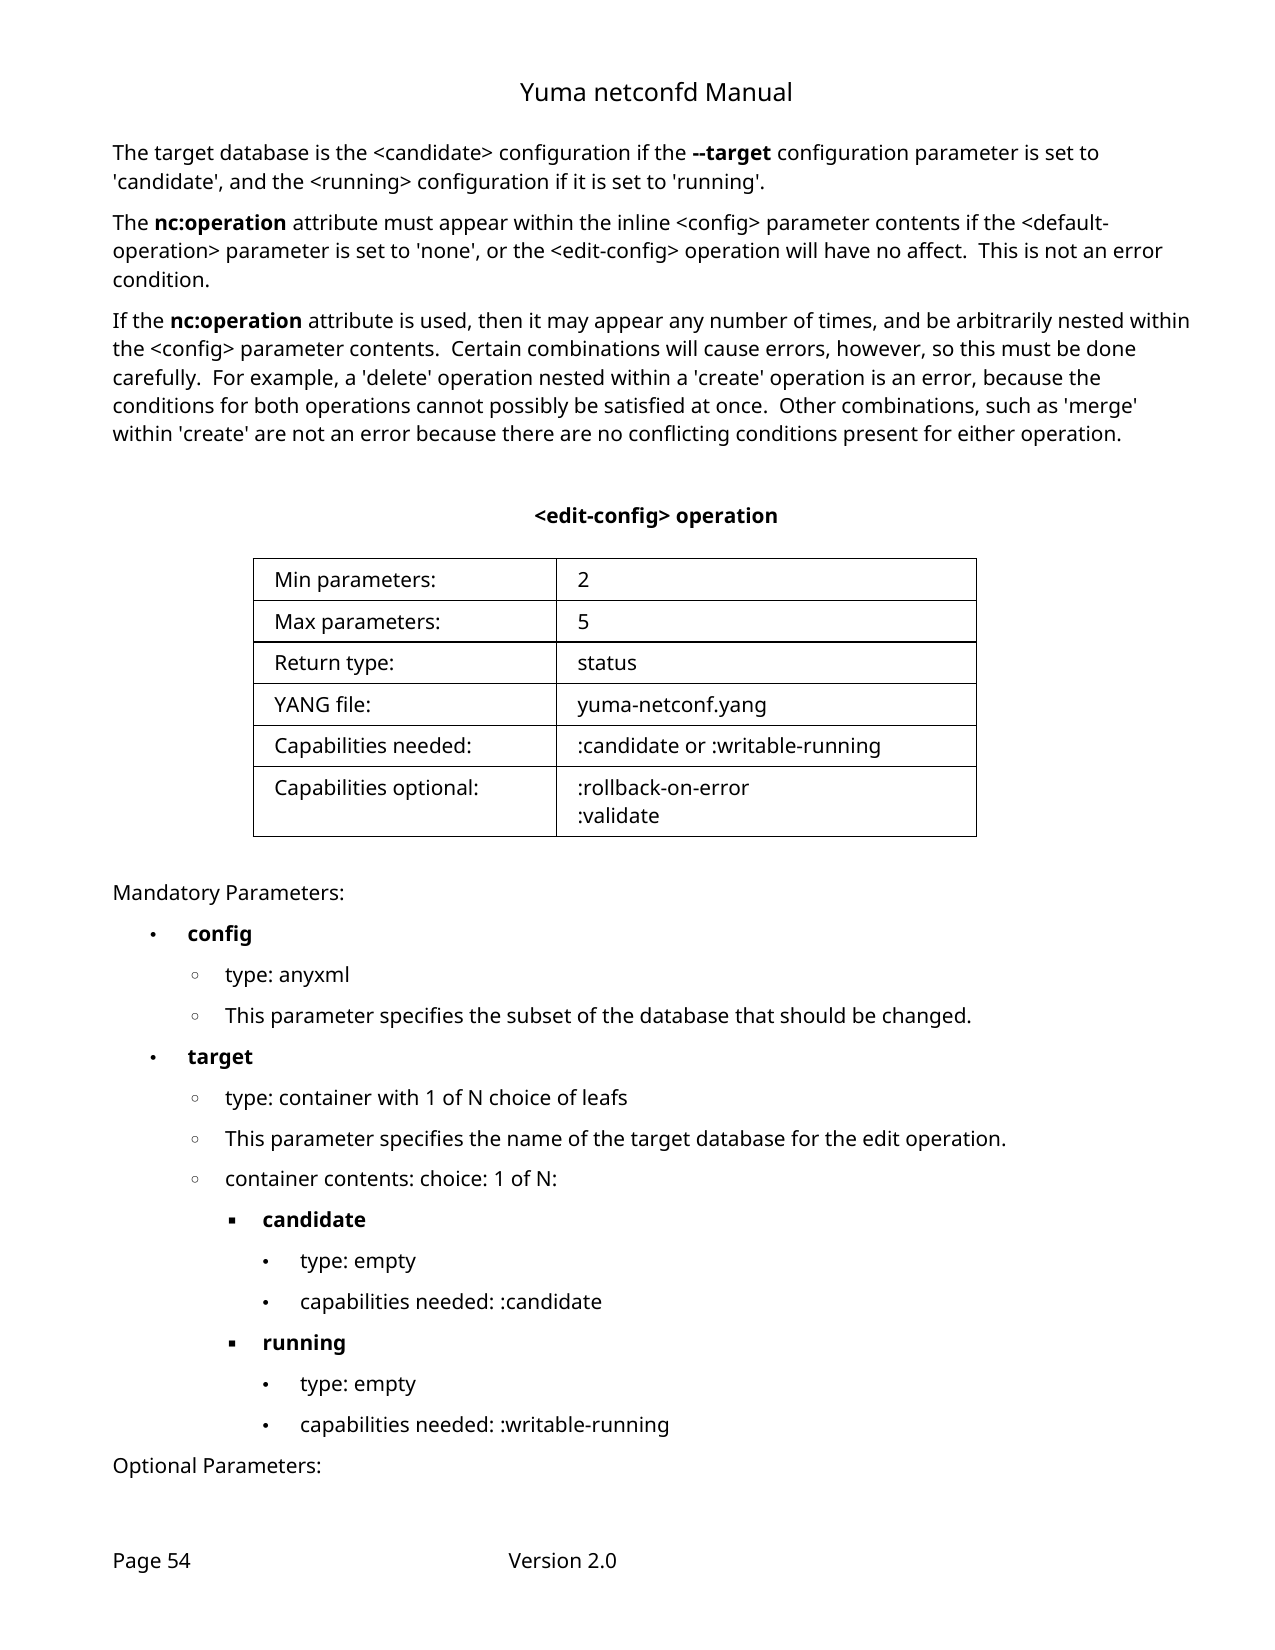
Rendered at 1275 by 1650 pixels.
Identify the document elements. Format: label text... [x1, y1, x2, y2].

table_cell status [557, 643, 976, 683]
list type: empty [262, 1369, 1200, 1398]
table_cell YANG file: [254, 684, 556, 724]
list This parameter specifies the name of the target database for the edit operation. [187, 1124, 1200, 1152]
table_cell :rollback-on-error :validate [557, 767, 976, 836]
table_cell 5 [557, 601, 976, 641]
table_cell :candidate or :writable-running [557, 726, 976, 766]
subtitle <edit-config> operation [127, 501, 1185, 530]
table_cell Max parameters: [254, 601, 556, 641]
list type: container with 1 of N choice of leafs [187, 1083, 1200, 1111]
text The nc:operation attribute must appear within the inline <config> parameter contents if the <default-operation> parameter is set to 'none', or the <edit-config> operation will have no affect. This is not an error condition. [112, 208, 1200, 293]
list type: empty [262, 1246, 1200, 1275]
table_cell Return type: [254, 643, 556, 683]
list candidate [225, 1206, 1200, 1234]
text If the nc:operation attribute is used, then it may appear any number of times, and be arbitrarily nested within the <config> parameter contents. Certain combinations will cause errors, however, so this must be done carefully. For example, a 'delete' operation nested within a 'create' operation is an error, because the conditions for both operations cannot possibly be satisfied at once. Other combinations, such as 'merge' within 'create' are not an error because there are no conflicting conditions present for either operation. [112, 306, 1200, 448]
text Mandatory Parameters: [112, 878, 1200, 906]
table_cell yuma-netconf.yang [557, 684, 976, 724]
list target [150, 1042, 1200, 1070]
list type: anyxml [187, 960, 1200, 988]
list running [225, 1328, 1200, 1357]
list container contents: choice: 1 of N: [187, 1164, 1200, 1193]
list capabilities needed: :candidate [262, 1287, 1200, 1316]
table_cell Capabilities needed: [254, 726, 556, 766]
table_header 2 [557, 559, 976, 600]
text The target database is the <candidate> configuration if the --target configuration parameter is set to 'candidate', and the <running> configuration if it is set to 'running'. [112, 138, 1200, 195]
text Optional Parameters: [112, 1451, 1200, 1479]
list This parameter specifies the subset of the database that should be changed. [187, 1001, 1200, 1029]
list config [150, 919, 1200, 947]
list capabilities needed: :writable-running [262, 1410, 1200, 1439]
table_cell Capabilities optional: [254, 767, 556, 836]
table_header Min parameters: [254, 559, 556, 600]
